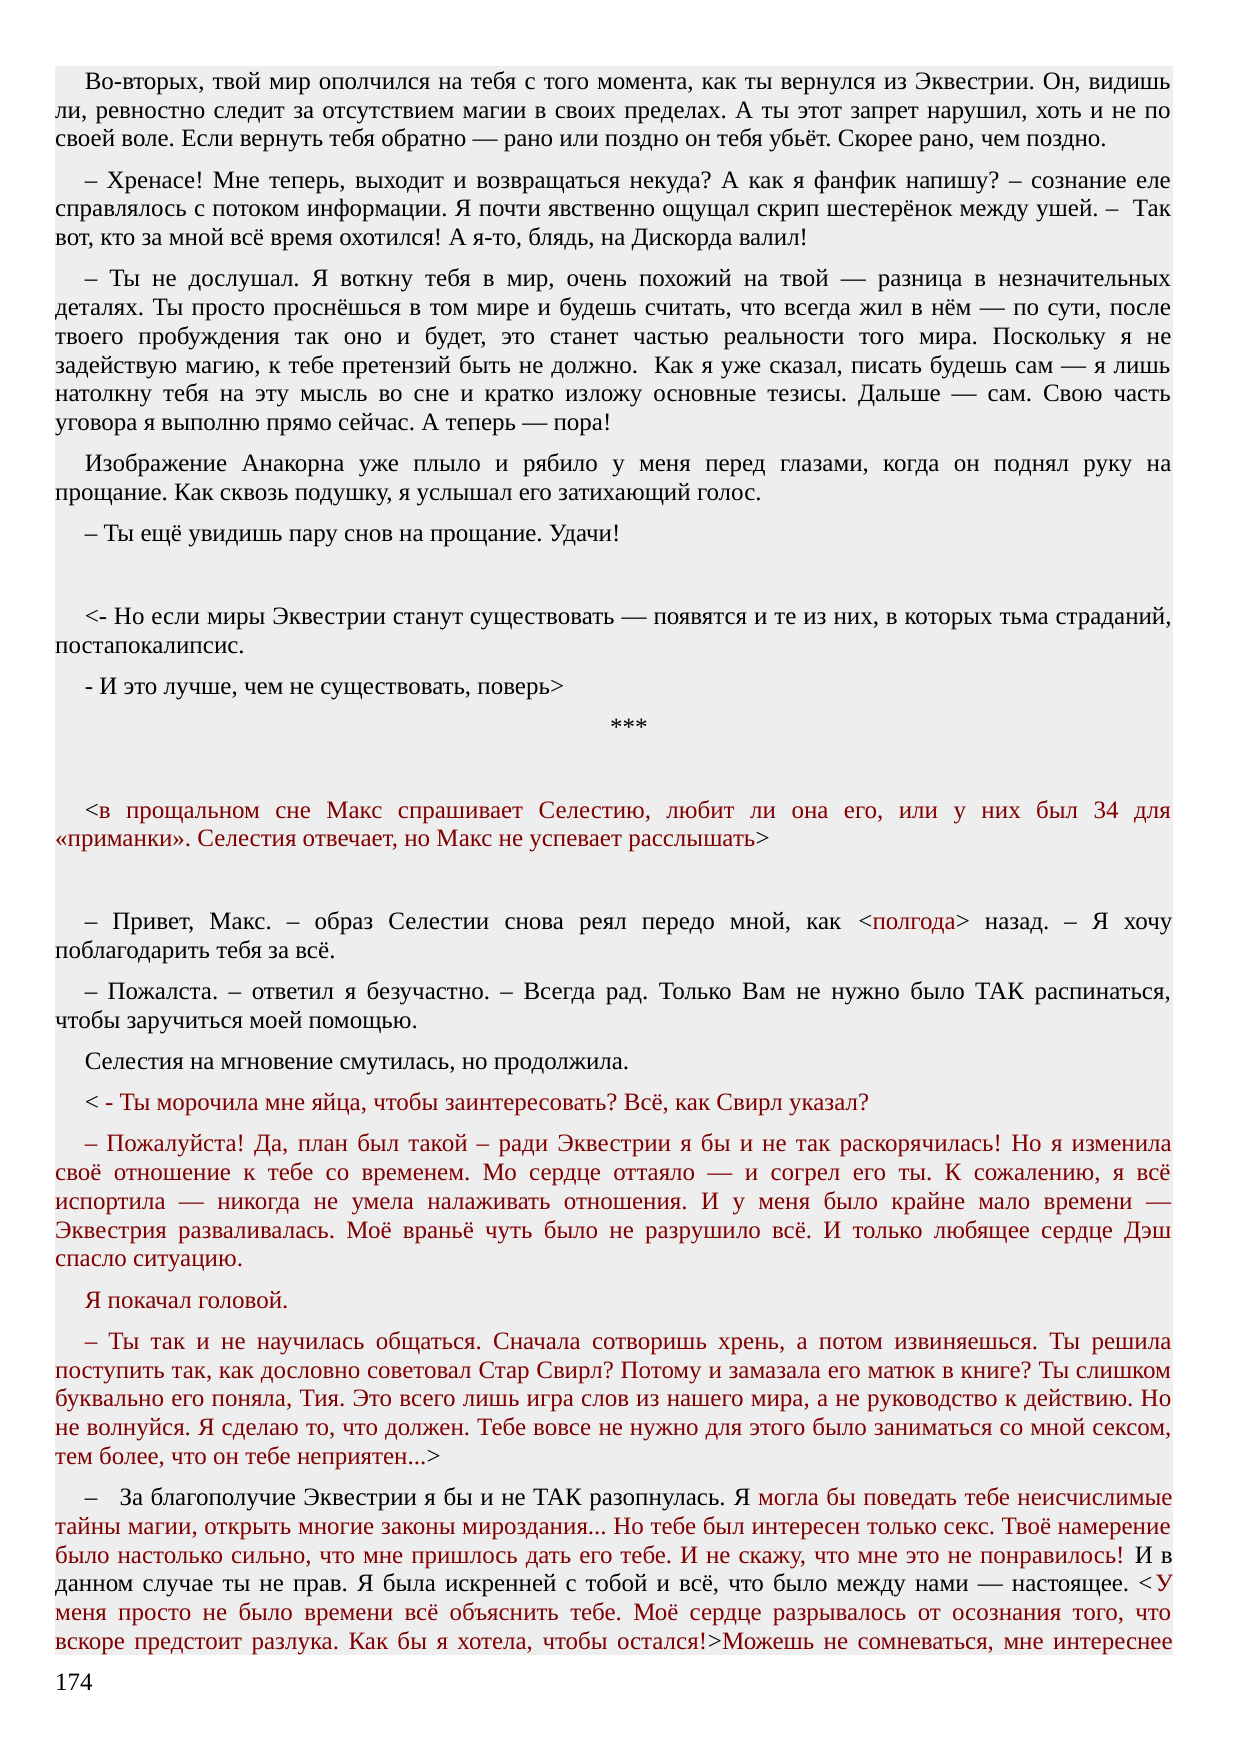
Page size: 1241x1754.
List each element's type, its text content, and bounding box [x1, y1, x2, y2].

text – Пожалуйста! Да, план был такой – ради Эквестрии я бы и не так раскорячилась! Но я изменила своё отношение к тебе со временем. Мо сердце оттаяло — и согрел его ты. К сожалению, я всё испортила — никогда не умела налаживать отношения. И у меня было крайне мало времени — Эквестрия разваливалась. Моё враньё чуть было не разрушило всё. И только любящее сердце Дэш спасло ситуацию. [55, 1128, 1173, 1272]
text – Хренасе! Мне теперь, выходит и возвращаться некуда? А как я фанфик напишу? – сознание еле справлялось с потоком информации. Я почти явственно ощущал скрип шестерёнок между ушей. – Так вот, кто за мной всё время охотился! А я-то, блядь, на Дискорда валил! [55, 165, 1173, 251]
text – Привет, Макс. – образ Селестии снова реял передо мной, как <полгода> назад. – Я хочу поблагодарить тебя за всё. [55, 906, 1173, 963]
text – Ты так и не научилась общаться. Сначала сотворишь хрень, а потом извиняешься. Ты решила поступить так, как дословно советовал Стар Свирл? Потому и замазала его матюк в книге? Ты слишком буквально его поняла, Тия. Это всего лишь игра слов из нашего мира, а не руководство к действию. Но не волнуйся. Я сделаю то, что должен. Тебе вовсе не нужно для этого было заниматься со мной сексом, тем более, что он тебе неприятен...> [55, 1326, 1173, 1470]
text *** [55, 712, 1173, 741]
text Во-вторых, твой мир ополчился на тебя с того момента, как ты вернулся из Эквестрии. Он, видишь ли, ревностно следит за отсутствием магии в своих пределах. А ты этот запрет нарушил, хоть и не по своей воле. Если вернуть тебя обратно — рано или поздно он тебя убьёт. Скорее рано, чем поздно. [55, 66, 1173, 152]
text Изображение Анакорна уже плыло и рябило у меня перед глазами, когда он поднял руку на прощание. Как сквозь подушку, я услышал его затихающий голос. [55, 448, 1173, 506]
text < - Ты морочила мне яйца, чтобы заинтересовать? Всё, как Свирл указал? [55, 1087, 1173, 1116]
text – Ты не дослушал. Я воткну тебя в мир, очень похожий на твой — разница в незначительных деталях. Ты просто проснёшься в том мире и будешь считать, что всегда жил в нём — по сути, после твоего пробуждения так оно и будет, это станет частью реальности того мира. Поскольку я не задействую магию, к тебе претензий быть не должно. Как я уже сказал, писать будешь сам — я лишь натолкну тебя на эту мысль во сне и кратко изложу основные тезисы. Дальше — сам. Свою часть уговора я выполню прямо сейчас. А теперь — пора! [55, 263, 1173, 436]
text Селестия на мгновение смутилась, но продолжила. [55, 1046, 1173, 1075]
text – Пожалста. – ответил я безучастно. – Всегда рад. Только Вам не нужно было ТАК распинаться, чтобы заручиться моей помощью. [55, 976, 1173, 1033]
text – Ты ещё увидишь пару снов на прощание. Удачи! [55, 518, 1173, 547]
text Я покачал головой. [55, 1285, 1173, 1313]
text <- Но если миры Эквестрии станут существовать — появятся и те из них, в которых тьма страданий, постапокалипсис. [55, 601, 1173, 658]
text – За благополучие Эквестрии я бы и не ТАК разопнулась. Я могла бы поведать тебе неисчислимые тайны магии, открыть многие законы мироздания... Но тебе был интересен только секс. Твоё намерение было настолько сильно, что мне пришлось дать его тебе. И не скажу, что мне это не понравилось! И в данном случае ты не прав. Я была искренней с тобой и всё, что было между нами — настоящее. <У меня просто не было времени всё объяснить тебе. Моё сердце разрывалось от осознания того, что вскоре предстоит разлука. Как бы я хотела, чтобы остался!>Можешь не сомневаться, мне интереснее [55, 1482, 1173, 1655]
text - И это лучше, чем не существовать, поверь> [55, 671, 1173, 700]
text <в прощальном сне Макс спрашивает Селестию, любит ли она его, или у них был 34 для «приманки». Селестия отвечает, но Макс не успевает расслышать> [55, 795, 1173, 852]
